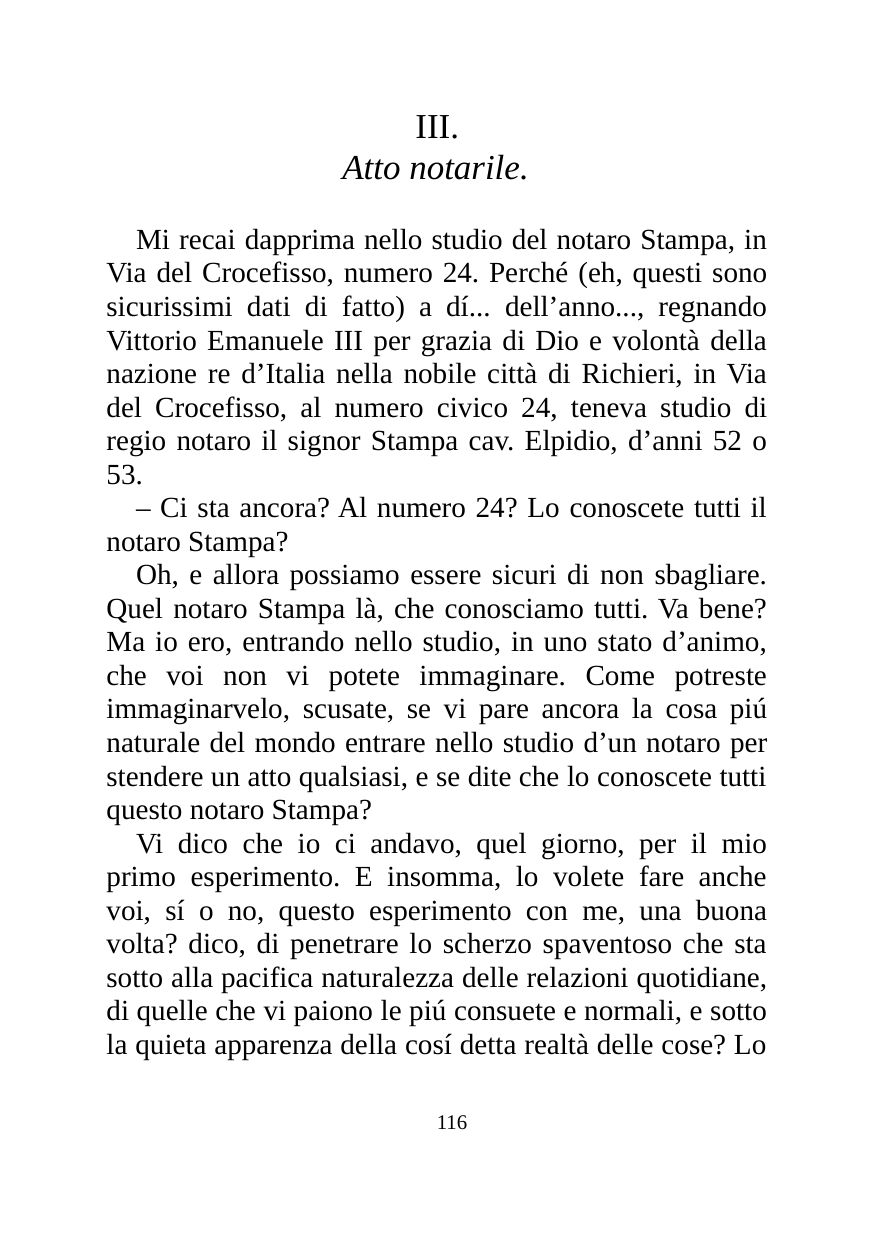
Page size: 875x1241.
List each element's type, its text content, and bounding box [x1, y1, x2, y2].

text Vi dico che io ci andavo, quel giorno, per il mio primo esperimento. E insomma, lo volete fare anche voi, sí o no, questo esperimento con me, una buona volta? dico, di penetrare lo scherzo spaventoso che sta sotto alla pacifica naturalezza delle relazioni quotidiane, di quelle che vi paiono le piú consuete e normali, e sotto la quieta apparenza della cosí detta realtà delle cose? Lo [106, 826, 768, 1061]
subtitle III. Atto notarile. [106, 106, 768, 187]
text Oh, e allora possiamo essere sicuri di non sbagliare. Quel notaro Stampa là, che conosciamo tutti. Va bene? Ma io ero, entrando nello studio, in uno stato d’animo, che voi non vi potete immaginare. Come potreste immaginarvelo, scusate, se vi pare ancora la cosa piú naturale del mondo entrare nello studio d’un notaro per stendere un atto qualsiasi, e se dite che lo conoscete tutti questo notaro Stampa? [106, 557, 768, 826]
text Mi recai dapprima nello studio del notaro Stampa, in Via del Crocefisso, numero 24. Perché (eh, questi sono sicurissimi dati di fatto) a dí... dell’anno..., regnando Vittorio Emanuele III per grazia di Dio e volontà della nazione re d’Italia nella nobile città di Richieri, in Via del Crocefisso, al numero civico 24, teneva studio di regio notaro il signor Stampa cav. Elpidio, d’anni 52 o 53. [106, 222, 768, 490]
text – Ci sta ancora? Al numero 24? Lo conoscete tutti il notaro Stampa? [106, 490, 768, 557]
